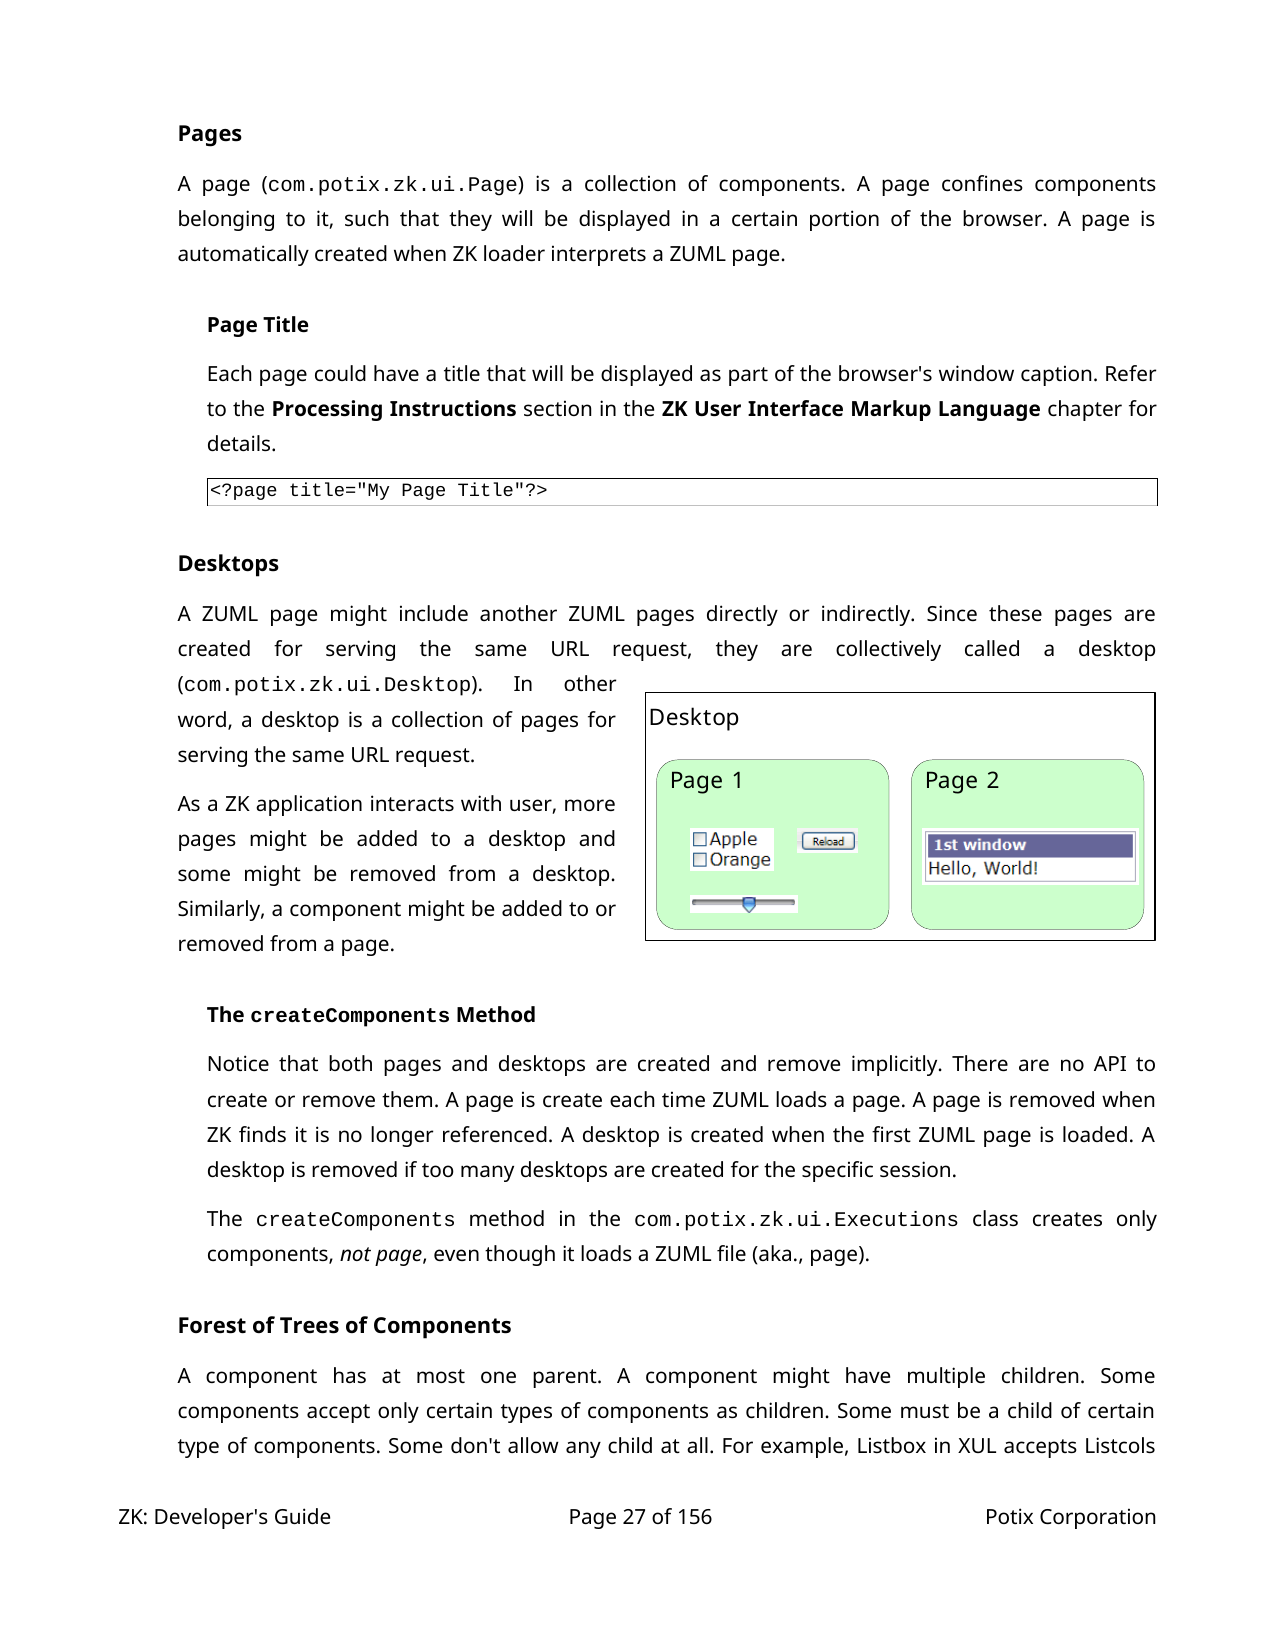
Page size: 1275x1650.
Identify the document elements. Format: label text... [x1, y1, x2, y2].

text A ZUML page might include another ZUML pages directly or indirectly. Since these pages are created for serving the same URL request, they are collectively called a desktop (com.potix.zk.ui.Desktop). In other word, a desktop is a collection of pages for serving the same URL request. [177, 599, 1157, 768]
subtitle Desktops [177, 548, 1157, 578]
text As a ZK application interacts with user, more pages might be added to a desktop and some might be removed from a desktop. Similarly, a component might be added to or removed from a page. [177, 789, 1157, 958]
subtitle Forest of Trees of Components [177, 1310, 1157, 1340]
text Each page could have a title that will be displayed as part of the browser's window caption. Refer to the Processing Instructions section in the ZK User Interface Markup Language chapter for details. [207, 359, 1157, 458]
text A component has at most one parent. A component might have multiple children. Some components accept only certain types of components as children. Some must be a child of certain type of components. Some don't allow any child at all. For example, Listbox in XUL accepts Listcols [177, 1361, 1157, 1459]
text A page (com.potix.zk.ui.Page) is a collection of components. A page confines components belonging to it, such that they will be displayed in a certain portion of the browser. A page is automatically created when ZK loader interprets a ZUML page. [177, 169, 1157, 268]
text <?page title="My Page Title"?> [208, 479, 1157, 505]
text The createComponents method in the com.potix.zk.ui.Executions class creates only components, not page, even though it loads a ZUML file (aka., page). [207, 1204, 1157, 1268]
subtitle Pages [177, 118, 1157, 148]
subtitle Page Title [207, 310, 1157, 338]
subtitle The createComponents Method [207, 1000, 1157, 1029]
text Notice that both pages and desktops are created and remove implicitly. There are no API to create or remove them. A page is create each time ZUML loads a page. A page is removed when ZK finds it is no longer referenced. A desktop is created when the first ZUML page is loaded. A desktop is removed if too many desktops are created for the specific session. [207, 1049, 1157, 1183]
